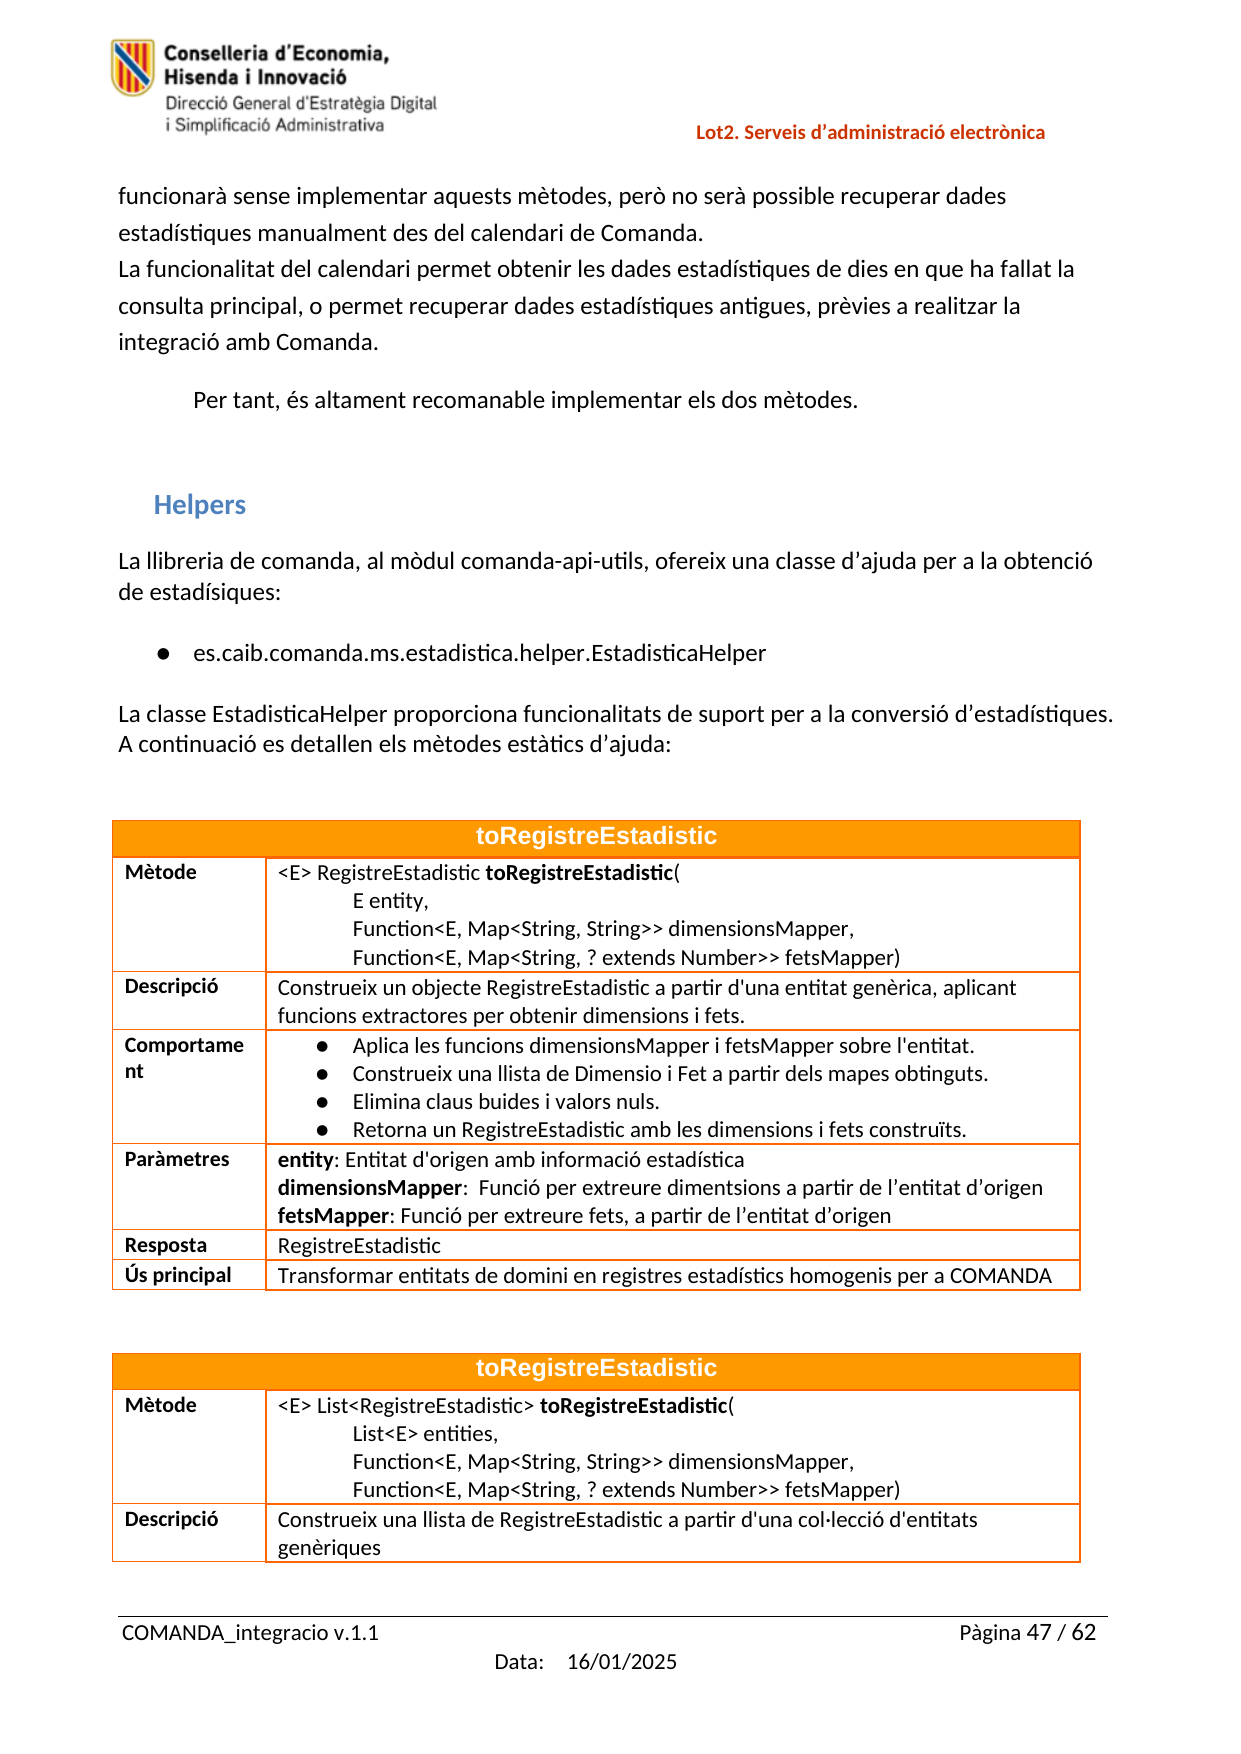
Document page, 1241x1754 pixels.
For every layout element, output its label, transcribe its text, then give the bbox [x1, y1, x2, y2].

list funcionarà sense implementar aquests mètodes, però no serà possible recuperar dades estadístiques manualment des del calendari de Comanda. La funcionalitat del calendari permet obtenir les dades estadístiques de dies en que ha fallat la consulta principal, o permet recuperar dades estadístiques antigues, prèvies a realitzar la integració amb Comanda. [118, 180, 1122, 357]
table_cell Descripció [113, 972, 265, 1029]
table_cell Descripció [113, 1504, 265, 1561]
table_cell Ús principal [113, 1260, 265, 1289]
table_cell Mètode [113, 858, 265, 971]
table_cell RegistreEstadistic [267, 1231, 1079, 1259]
table_cell Resposta [113, 1230, 265, 1259]
table_cell <E> List<RegistreEstadistic> toRegistreEstadistic( List<E> entities, Function<E, Map<String, String>> dimensionsMapper, Function<E, Map<String, ? extends Number>> fetsMapper) [267, 1391, 1079, 1503]
text La llibreria de comanda, al mòdul comanda-api-utils, ofereix una classe d’ajuda per a la obtenció de estadísiques: [118, 545, 1122, 606]
table_cell Mètode [113, 1390, 265, 1503]
list Per tant, és altament recomanable implementar els dos mètodes. [118, 384, 1122, 414]
table_header toRegistreEstadistic [113, 1354, 1079, 1389]
table_cell <E> RegistreEstadistic toRegistreEstadistic( E entity, Function<E, Map<String, String>> dimensionsMapper, Function<E, Map<String, ? extends Number>> fetsMapper) [267, 859, 1079, 971]
table_cell Comportament [113, 1030, 265, 1143]
picture [100, 26, 467, 156]
text La classe EstadisticaHelper proporciona funcionalitats de suport per a la conversió d’estadístiques. A continuació es detallen els mètodes estàtics d’ajuda: [118, 698, 1122, 759]
table_cell Paràmetres [113, 1144, 265, 1229]
table_cell entity: Entitat d'origen amb informació estadística dimensionsMapper: Funció per extreure dimentsions a partir de l’entitat d’origen fetsMapper: Funció per extreure fets, a partir de l’entitat d’origen [267, 1145, 1079, 1229]
list es.caib.comanda.ms.estadistica.helper.EstadisticaHelper [156, 637, 1122, 667]
table_cell Transformar entitats de domini en registres estadístics homogenis per a COMANDA [267, 1261, 1079, 1289]
subtitle Helpers [153, 486, 1122, 522]
table_cell Construeix un objecte RegistreEstadistic a partir d'una entitat genèrica, aplicant funcions extractores per obtenir dimensions i fets. [267, 973, 1079, 1029]
table_header toRegistreEstadistic [113, 821, 1079, 856]
table_cell Aplica les funcions dimensionsMapper i fetsMapper sobre l'entitat. Construeix una llista de Dimensio i Fet a partir dels mapes obtinguts. Elimina claus buides i valors nuls. Retorna un RegistreEstadistic amb les dimensions i fets construïts. [267, 1031, 1079, 1143]
table_cell Construeix una llista de RegistreEstadistic a partir d'una col·lecció d'entitats genèriques [267, 1505, 1079, 1561]
